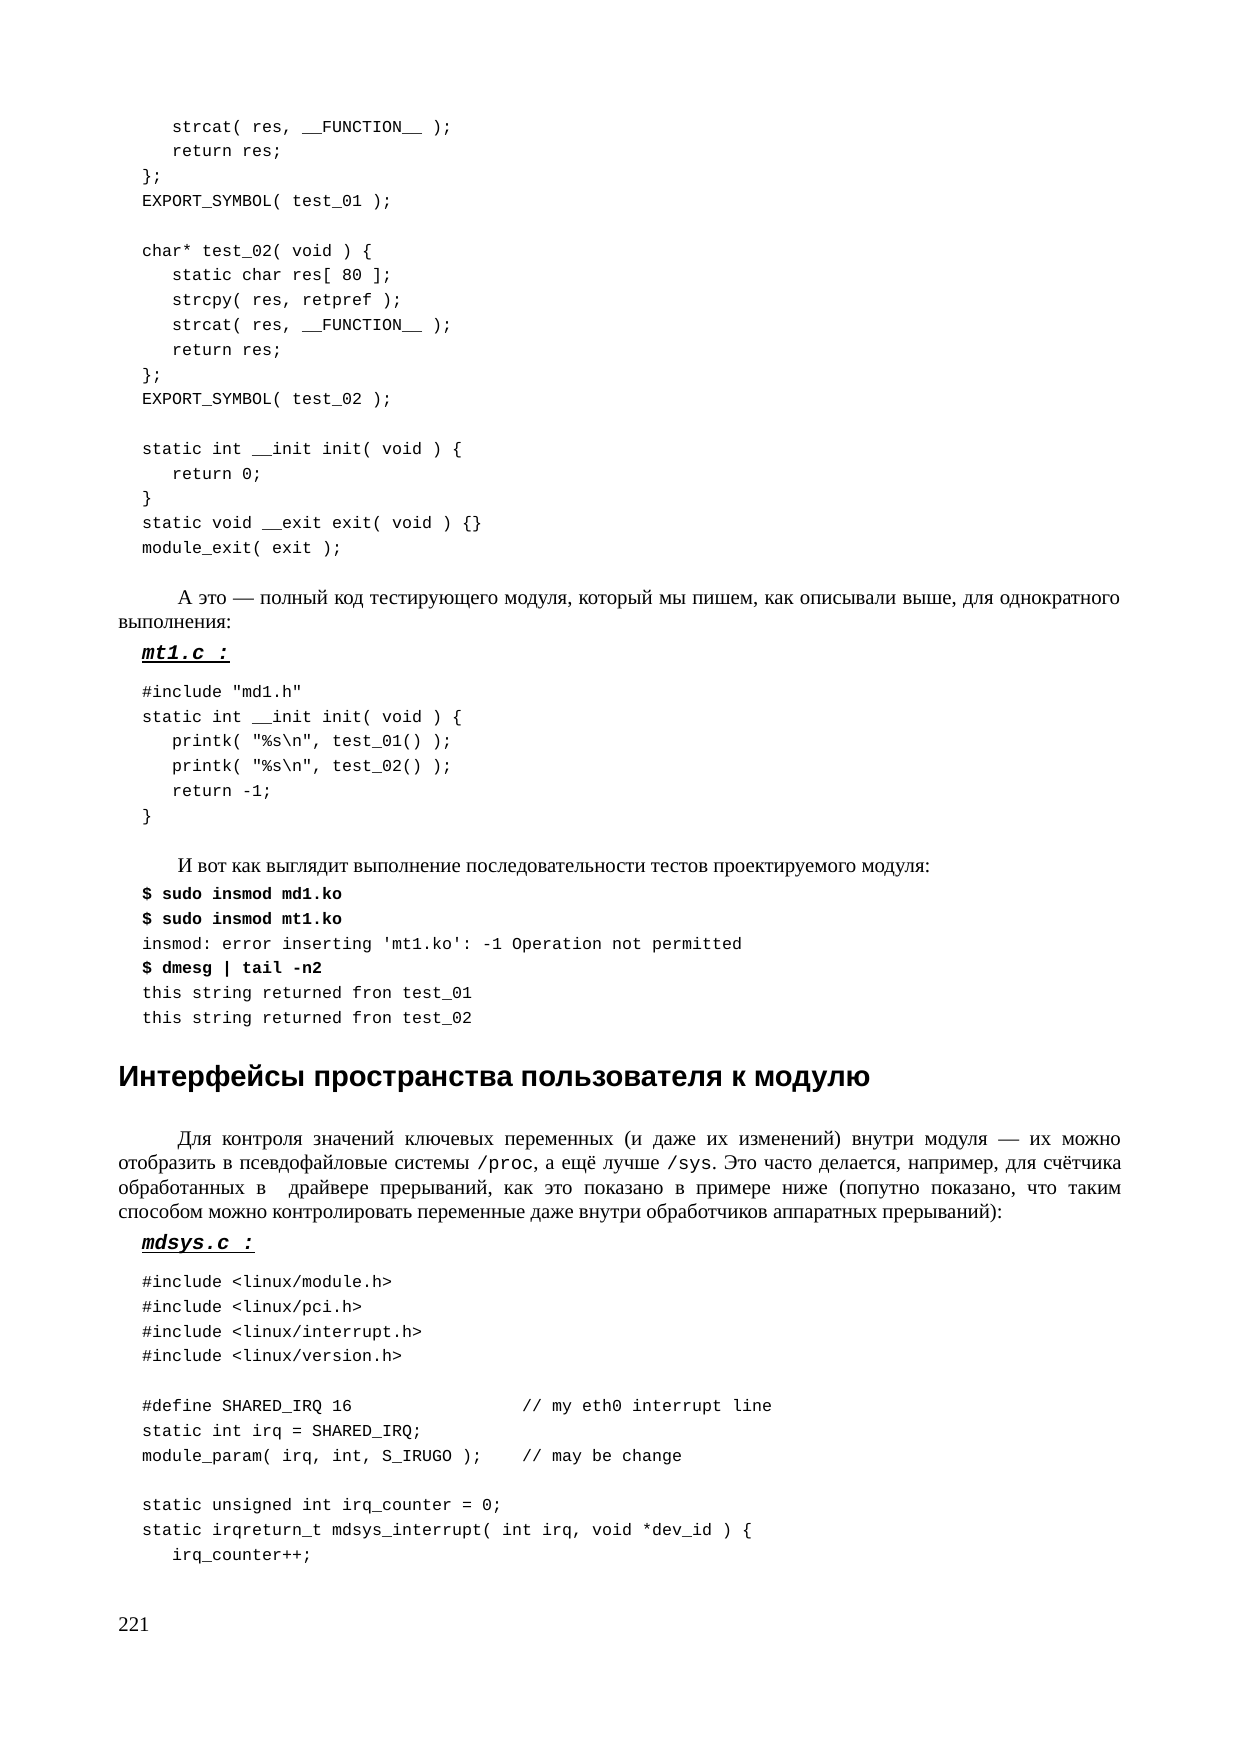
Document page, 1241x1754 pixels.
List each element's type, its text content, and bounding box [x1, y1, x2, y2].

subtitle Интерфейсы пространства пользователя к модулю [118, 1059, 1122, 1093]
text strcpy( res, retpref ); [142, 292, 1122, 311]
text return 0; [142, 465, 1122, 484]
text insmod: error inserting 'mt1.ko': -1 Operation not permitted [142, 935, 1122, 954]
text module_exit( exit ); [142, 539, 1122, 558]
text EXPORT_SYMBOL( test_02 ); [142, 391, 1122, 410]
text printk( "%s\n", test_01() ); [142, 733, 1122, 752]
text EXPORT_SYMBOL( test_01 ); [142, 192, 1122, 211]
text this string returned fron test_02 [142, 1009, 1122, 1028]
text А это — полный код тестирующего модуля, который мы пишем, как описывали выше, для однократного выполнения: [118, 585, 1122, 633]
text module_param( irq, int, S_IRUGO ); // may be change [142, 1447, 1122, 1466]
text } [142, 807, 1122, 826]
text this string returned fron test_01 [142, 985, 1122, 1004]
text $ dmesg | tail -n2 [142, 960, 1122, 979]
text irq_counter++; [142, 1546, 1122, 1565]
text mt1.c : [142, 642, 1122, 666]
text return res; [142, 143, 1122, 162]
text static int __init init( void ) { [142, 708, 1122, 727]
text Для контроля значений ключевых переменных (и даже их изменений) внутри модуля — их можно отобразить в псевдофайловые системы /proc, а ещё лучше /sys. Это часто делается, например, для счётчика обработанных в драйвере прерываний, как это показано в примере ниже (попутно показано, что таким способом можно контролировать переменные даже внутри обработчиков аппаратных прерываний): [118, 1126, 1122, 1223]
text static int __init init( void ) { [142, 440, 1122, 459]
text strcat( res, __FUNCTION__ ); [142, 316, 1122, 335]
text #include <linux/pci.h> [142, 1298, 1122, 1317]
text #include <linux/interrupt.h> [142, 1323, 1122, 1342]
text static unsigned int irq_counter = 0; [142, 1497, 1122, 1516]
text return res; [142, 341, 1122, 360]
text static irqreturn_t mdsys_interrupt( int irq, void *dev_id ) { [142, 1521, 1122, 1540]
text static char res[ 80 ]; [142, 267, 1122, 286]
text } [142, 490, 1122, 509]
text #define SHARED_IRQ 16 // my eth0 interrupt line [142, 1397, 1122, 1416]
text static int irq = SHARED_IRQ; [142, 1422, 1122, 1441]
text char* test_02( void ) { [142, 242, 1122, 261]
text #include <linux/version.h> [142, 1348, 1122, 1367]
text return -1; [142, 782, 1122, 801]
text #include <linux/module.h> [142, 1273, 1122, 1292]
text strcat( res, __FUNCTION__ ); [142, 118, 1122, 137]
text }; [142, 168, 1122, 187]
text static void __exit exit( void ) {} [142, 515, 1122, 534]
text mdsys.c : [142, 1232, 1122, 1256]
text $ sudo insmod md1.ko [142, 886, 1122, 904]
text $ sudo insmod mt1.ko [142, 910, 1122, 929]
text printk( "%s\n", test_02() ); [142, 758, 1122, 777]
text И вот как выглядит выполнение последовательности тестов проектируемого модуля: [118, 853, 1122, 877]
text #include "md1.h" [142, 683, 1122, 702]
text }; [142, 366, 1122, 385]
